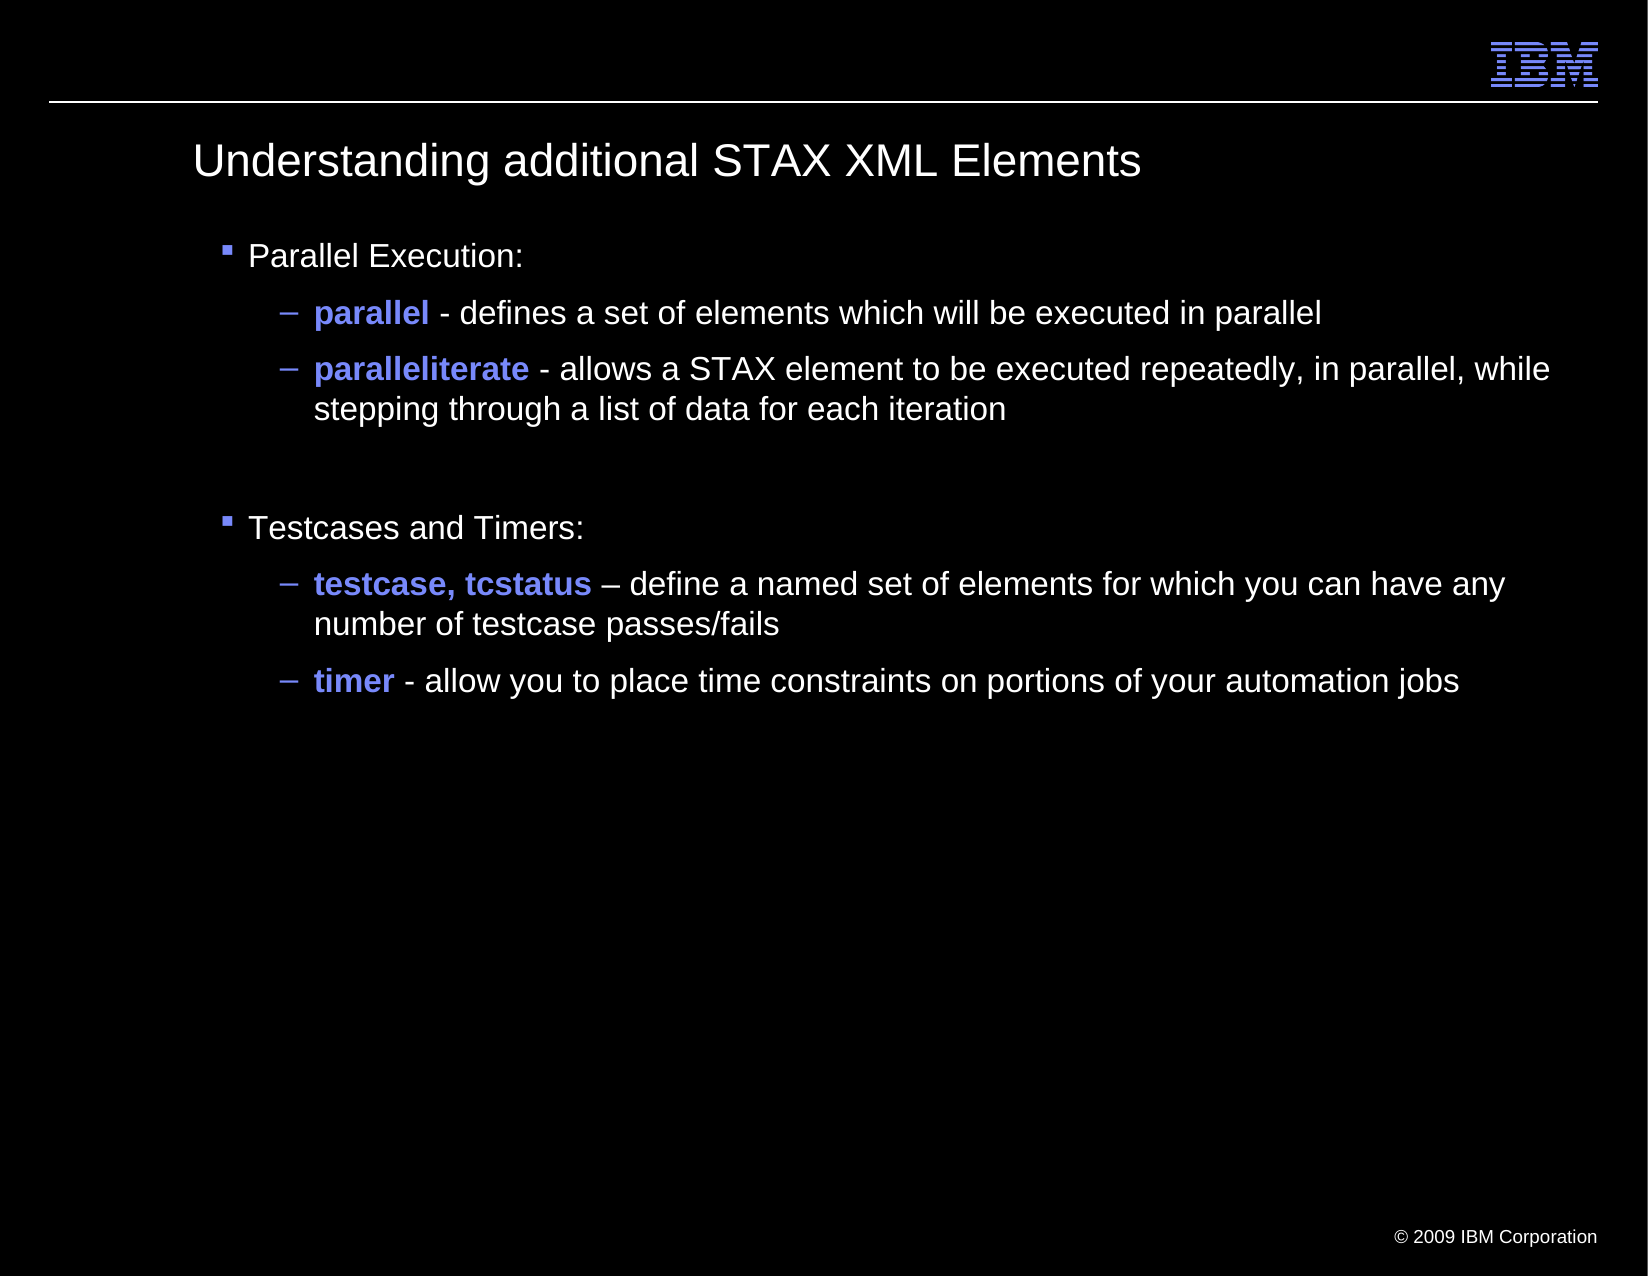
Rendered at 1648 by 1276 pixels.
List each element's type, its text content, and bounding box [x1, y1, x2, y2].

picture [1491, 42, 1598, 87]
title Understanding additional STAX XML Elements [175, 125, 1648, 219]
text_box Parallel Execution: parallel - defines a set of elements which will be executed in parallel paralleliterate - allows a STAX element to be executed repeatedly, in parallel, while stepping through a list of data for each iteration Testcases and Timers: testcase, tcstatus – define a named set of elements for which you can have any number of testcase passes/fails timer - allow you to place time constraints on portions of your automation jobs [219, 234, 1570, 802]
